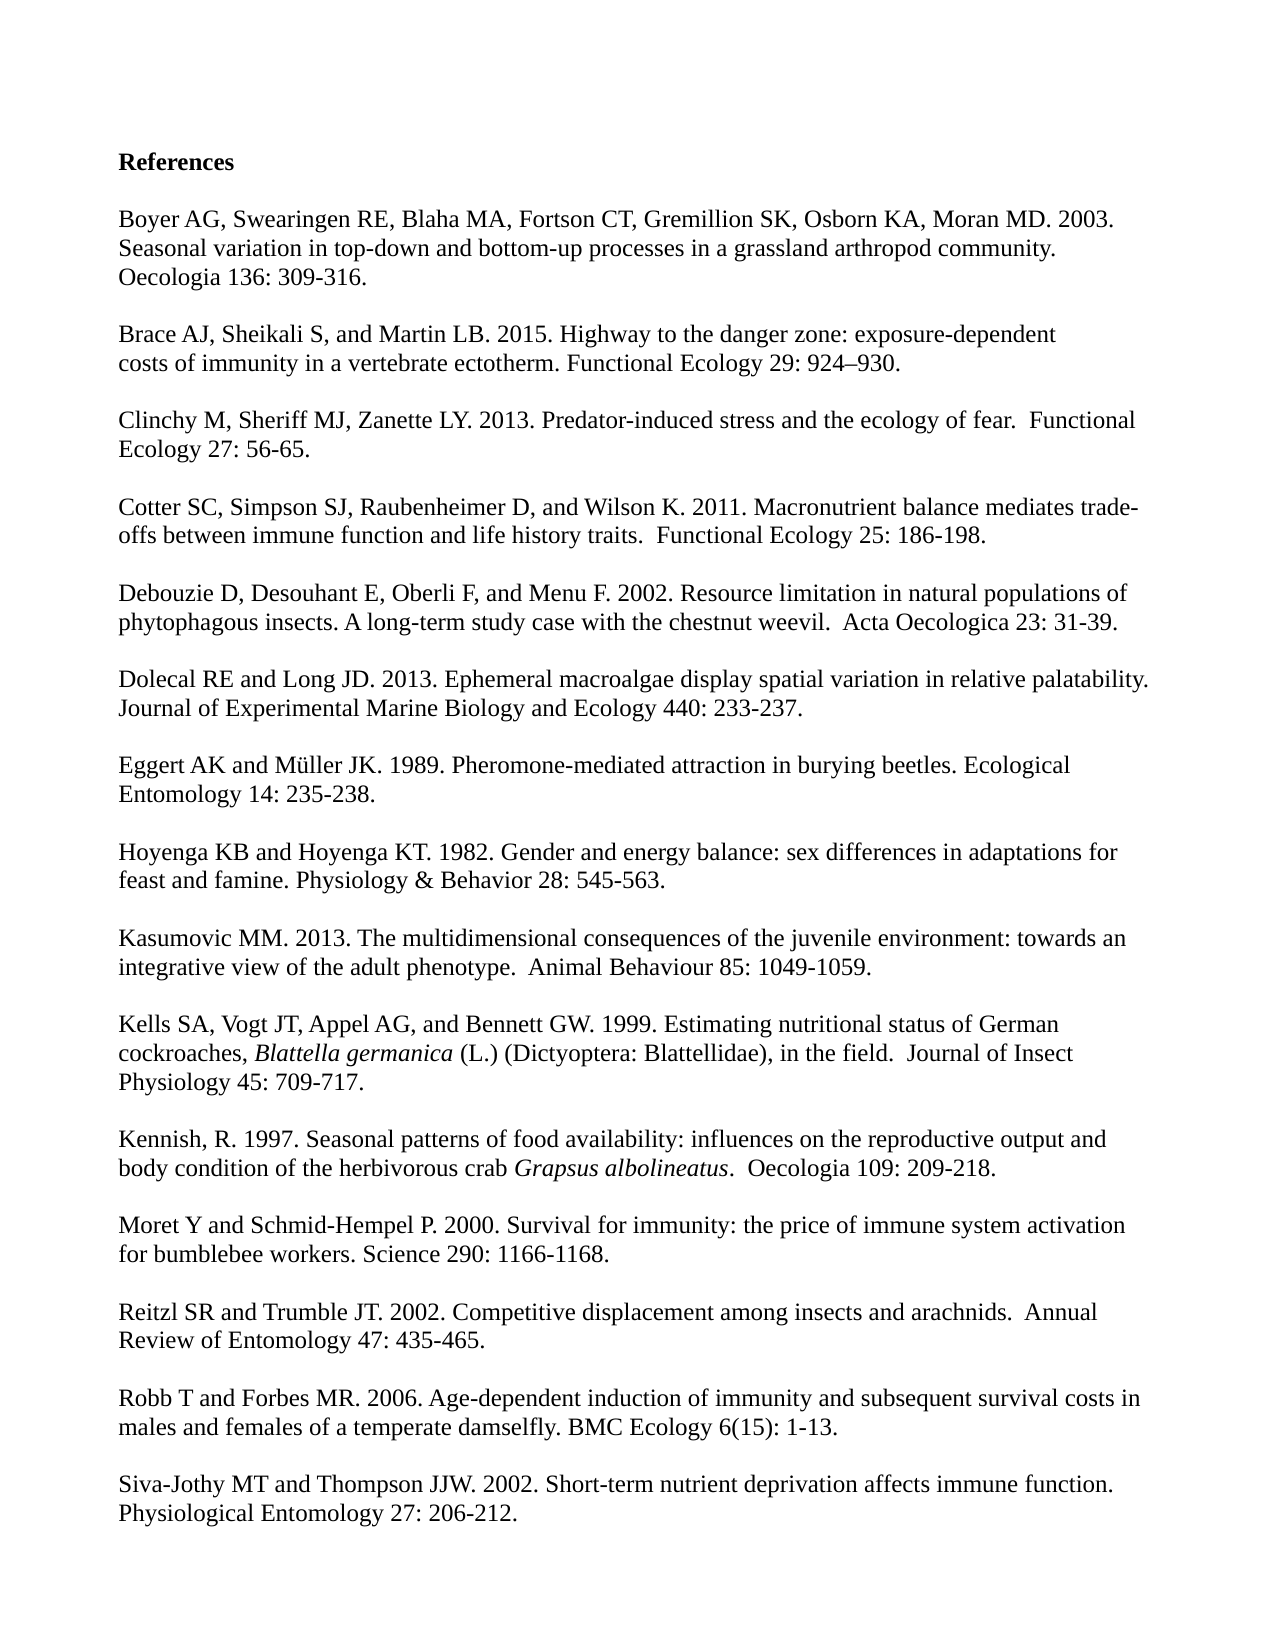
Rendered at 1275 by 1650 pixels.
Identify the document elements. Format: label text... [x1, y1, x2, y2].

text Boyer AG, Swearingen RE, Blaha MA, Fortson CT, Gremillion SK, Osborn KA, Moran MD. 2003. Seasonal variation in top-down and bottom-up processes in a grassland arthropod community. Oecologia 136: 309-316. [118, 204, 1157, 291]
text Kasumovic MM. 2013. The multidimensional consequences of the juvenile environment: towards an integrative view of the adult phenotype. Animal Behaviour 85: 1049-1059. [118, 923, 1157, 981]
text Cotter SC, Simpson SJ, Raubenheimer D, and Wilson K. 2011. Macronutrient balance mediates trade-offs between immune function and life history traits. Functional Ecology 25: 186-198. [118, 492, 1157, 549]
text Robb T and Forbes MR. 2006. Age-dependent induction of immunity and subsequent survival costs in males and females of a temperate damselfly. BMC Ecology 6(15): 1-13. [118, 1383, 1157, 1441]
text Hoyenga KB and Hoyenga KT. 1982. Gender and energy balance: sex differences in adaptations for feast and famine. Physiology & Behavior 28: 545-563. [118, 837, 1157, 894]
text References [118, 147, 1157, 176]
text Moret Y and Schmid-Hempel P. 2000. Survival for immunity: the price of immune system activation for bumblebee workers. Science 290: 1166-1168. [118, 1211, 1157, 1268]
text Kennish, R. 1997. Seasonal patterns of food availability: influences on the reproductive output and body condition of the herbivorous crab Grapsus albolineatus. Oecologia 109: 209-218. [118, 1124, 1157, 1182]
text Kells SA, Vogt JT, Appel AG, and Bennett GW. 1999. Estimating nutritional status of German cockroaches, Blattella germanica (L.) (Dictyoptera: Blattellidae), in the field. Journal of Insect Physiology 45: 709-717. [118, 1009, 1157, 1096]
text Dolecal RE and Long JD. 2013. Ephemeral macroalgae display spatial variation in relative palatability. Journal of Experimental Marine Biology and Ecology 440: 233-237. [118, 664, 1157, 722]
text Reitzl SR and Trumble JT. 2002. Competitive displacement among insects and arachnids. Annual Review of Entomology 47: 435-465. [118, 1297, 1157, 1354]
text Eggert AK and Müller JK. 1989. Pheromone-mediated attraction in burying beetles. Ecological Entomology 14: 235-238. [118, 751, 1157, 808]
text Clinchy M, Sheriff MJ, Zanette LY. 2013. Predator-induced stress and the ecology of fear. Functional Ecology 27: 56-65. [118, 406, 1157, 463]
text Siva-Jothy MT and Thompson JJW. 2002. Short-term nutrient deprivation affects immune function. Physiological Entomology 27: 206-212. [118, 1469, 1157, 1527]
text costs of immunity in a vertebrate ectotherm. Functional Ecology 29: 924–930. [118, 348, 1157, 377]
text Brace AJ, Sheikali S, and Martin LB. 2015. Highway to the danger zone: exposure-dependent [118, 319, 1157, 348]
text Debouzie D, Desouhant E, Oberli F, and Menu F. 2002. Resource limitation in natural populations of phytophagous insects. A long-term study case with the chestnut weevil. Acta Oecologica 23: 31-39. [118, 578, 1157, 636]
